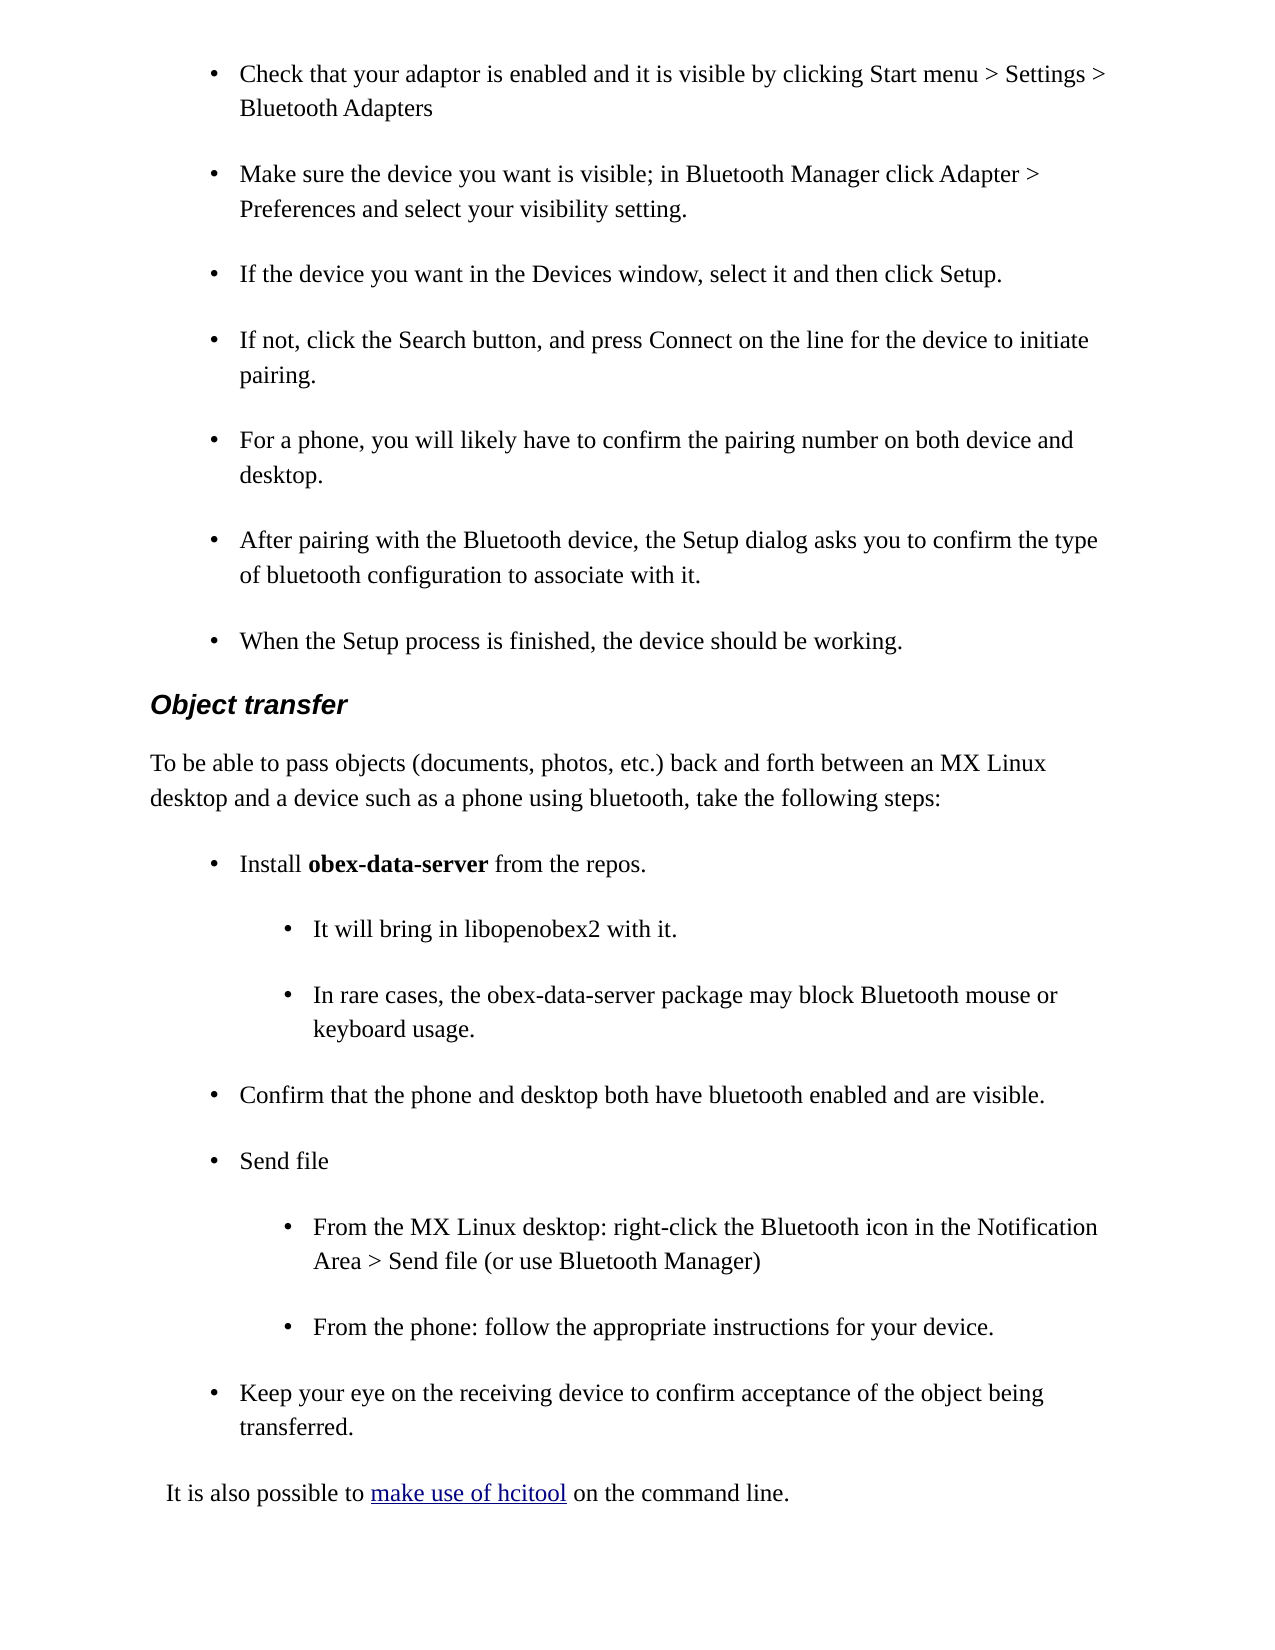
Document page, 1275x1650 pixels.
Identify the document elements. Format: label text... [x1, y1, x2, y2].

list Make sure the device you want is visible; in Bluetooth Manager click Adapter > Preferences and select your visibility setting. [210, 159, 1109, 222]
text It is also possible to make use of hcitool on the command line. [166, 1478, 1109, 1507]
list For a phone, you will likely have to confirm the pairing number on both device and desktop. [210, 425, 1109, 489]
list In rare cases, the obex-data-server package may block Bluetooth mouse or keyboard usage. [283, 980, 1109, 1043]
list From the MX Linux desktop: right-click the Bluetooth icon in the Notification Area > Send file (or use Bluetooth Manager) [283, 1212, 1109, 1275]
list When the Setup process is finished, the device should be working. [210, 626, 1109, 654]
list Keep your eye on the receiving device to confirm acceptance of the object being transferred. [210, 1378, 1109, 1441]
list If the device you want in the Devices window, select it and then click Setup. [210, 259, 1109, 288]
list Confirm that the phone and desktop both have bluetooth enabled and are visible. [210, 1080, 1109, 1109]
text To be able to pass objects (documents, photos, etc.) back and forth between an MX Linux desktop and a device such as a phone using bluetooth, take the following steps: [150, 748, 1125, 812]
list It will bring in libopenobex2 with it. [283, 914, 1109, 943]
list If not, click the Search button, and press Connect on the line for the device to initiate pairing. [210, 325, 1109, 388]
subtitle Object transfer [150, 688, 1125, 720]
list Install obex-data-server from the repos. [210, 849, 1109, 877]
list From the phone: follow the appropriate instructions for your device. [283, 1312, 1109, 1341]
list After pairing with the Bluetooth device, the Setup dialog asks you to confirm the type of bluetooth configuration to associate with it. [210, 526, 1109, 589]
list Check that your adaptor is enabled and it is visible by clicking Start menu > Settings > Bluetooth Adapters [210, 59, 1109, 122]
list Send file [210, 1146, 1109, 1175]
